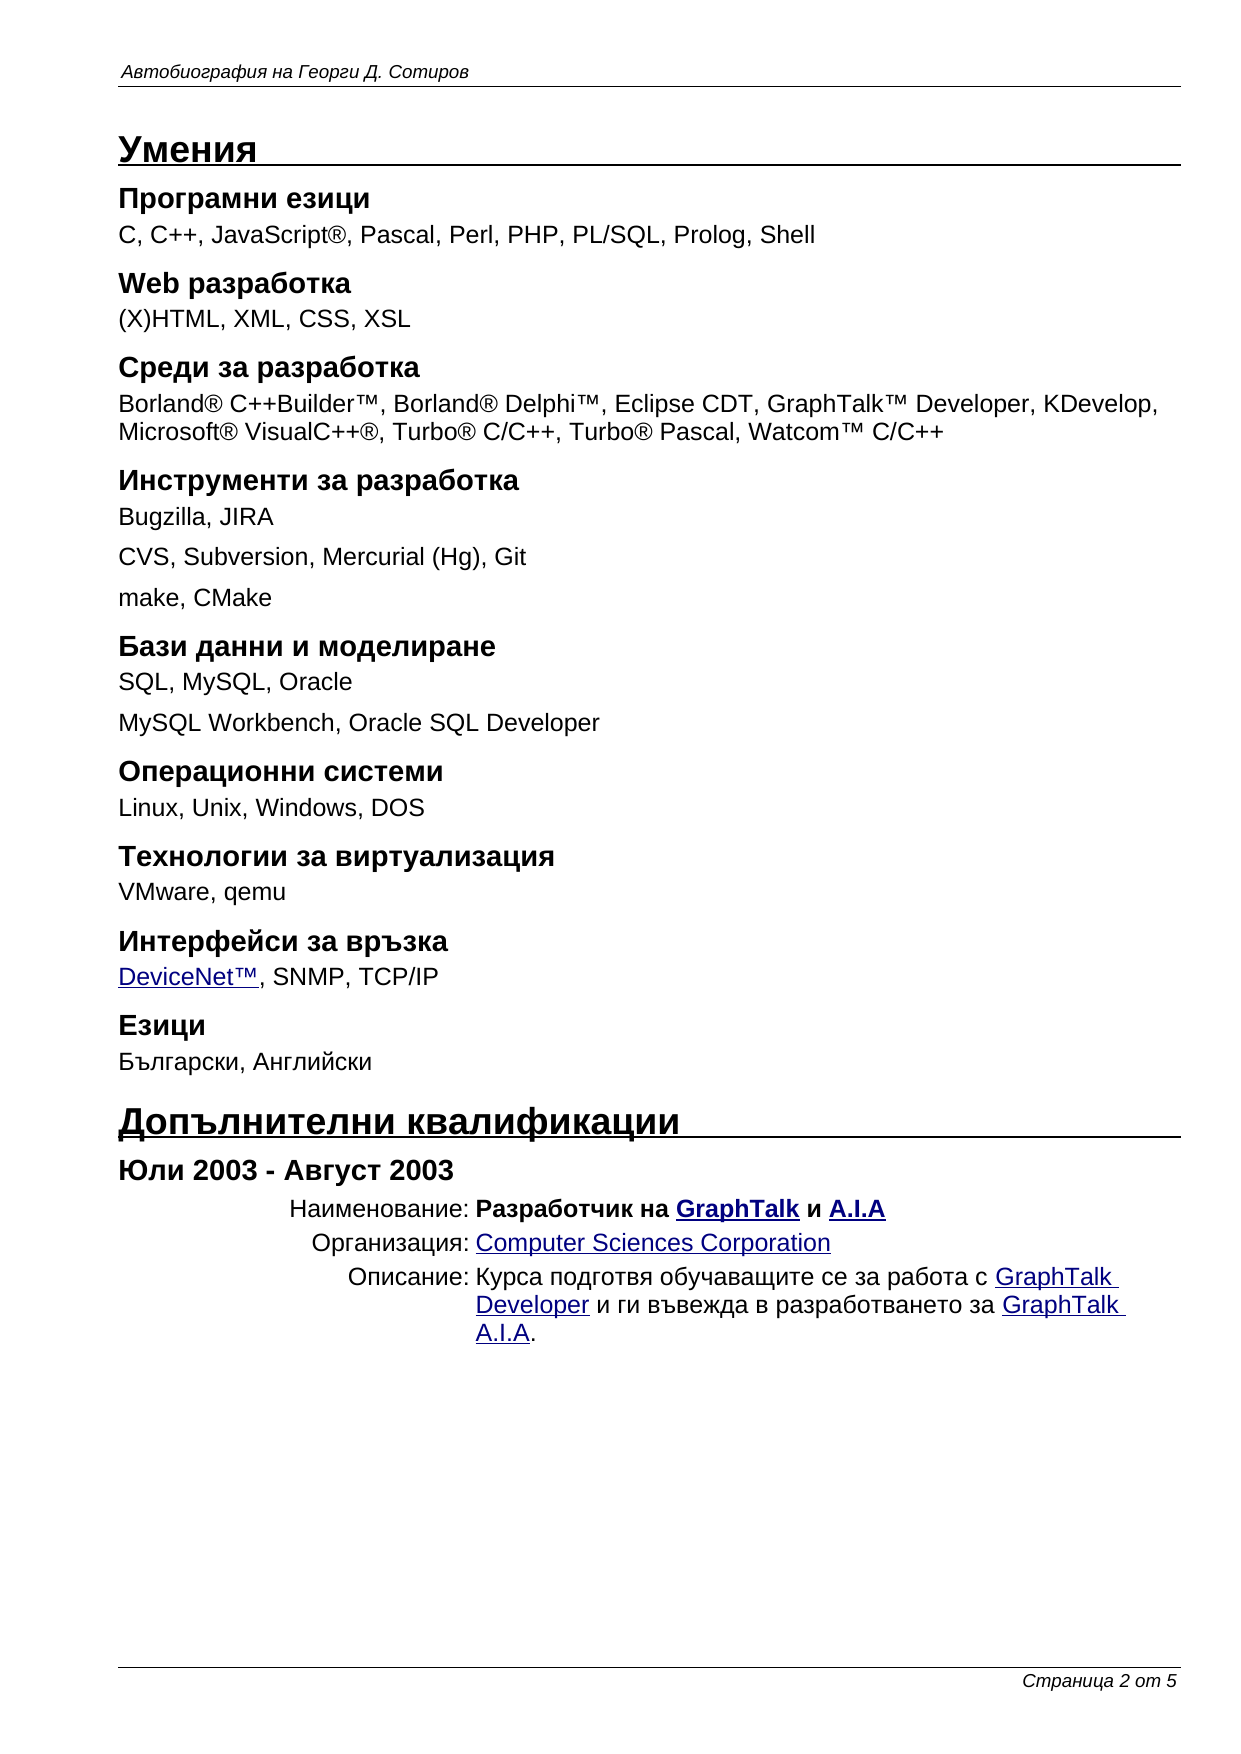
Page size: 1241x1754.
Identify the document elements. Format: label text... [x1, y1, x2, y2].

table_cell Организация: [118, 1226, 472, 1260]
text Bugzilla, JIRA [118, 503, 1181, 531]
table_cell Computer Sciences Corporation [473, 1226, 1179, 1260]
subtitle [118, 1138, 529, 1142]
table_header Наименование: [118, 1193, 472, 1226]
subtitle Операционни системи [118, 755, 1181, 787]
subtitle Среди за разработка [118, 351, 1181, 384]
table_header Разработчик на GraphTalk и A.I.A [473, 1193, 1179, 1226]
subtitle Бази данни и моделиране [118, 629, 1181, 662]
subtitle Юли 2003 - Август 2003 [118, 1154, 1181, 1186]
text Български, Английски [118, 1048, 1181, 1076]
subtitle [118, 166, 1181, 170]
text (X)HTML, XML, CSS, XSL [118, 305, 1181, 333]
text make, CMake [118, 583, 1181, 611]
text Borland® C++Builder™, Borland® Delphi™, Eclipse CDT, GraphTalk™ Developer, KDevelop, Microsoft® VisualC++®, Turbo® C/C++, Turbo® Pascal, Watcom™ C/C++ [118, 390, 1181, 446]
subtitle Инструменти за разработка [118, 464, 1181, 497]
subtitle Езици [118, 1009, 1181, 1042]
text Linux, Unix, Windows, DOS [118, 793, 1181, 821]
text MySQL Workbench, Oracle SQL Developer [118, 708, 1181, 736]
text DeviceNet™, SNMP, TCP/IP [118, 963, 1181, 991]
text SQL, MySQL, Oracle [118, 668, 1181, 696]
table_cell Описание: [118, 1260, 472, 1349]
text C, C++, JavaScript®, Pascal, Perl, PHP, PL/SQL, Prolog, Shell [118, 220, 1181, 248]
subtitle Интерфейси за връзка [118, 924, 1181, 957]
subtitle Допълнителни квалификации [118, 1100, 1181, 1136]
table_cell Курса подготвя обучаващите се за работа с GraphTalk Developer и ги въвежда в разработването за GraphTalk A.I.A. [473, 1260, 1179, 1349]
subtitle Програмни езици [118, 182, 1181, 214]
subtitle Технологии за виртуализация [118, 840, 1181, 872]
subtitle Web разработка [118, 267, 1181, 299]
subtitle Умения [118, 128, 1181, 164]
subtitle [534, 1138, 1181, 1142]
text CVS, Subversion, Mercurial (Hg), Git [118, 543, 1181, 571]
text VMware, qemu [118, 878, 1181, 906]
